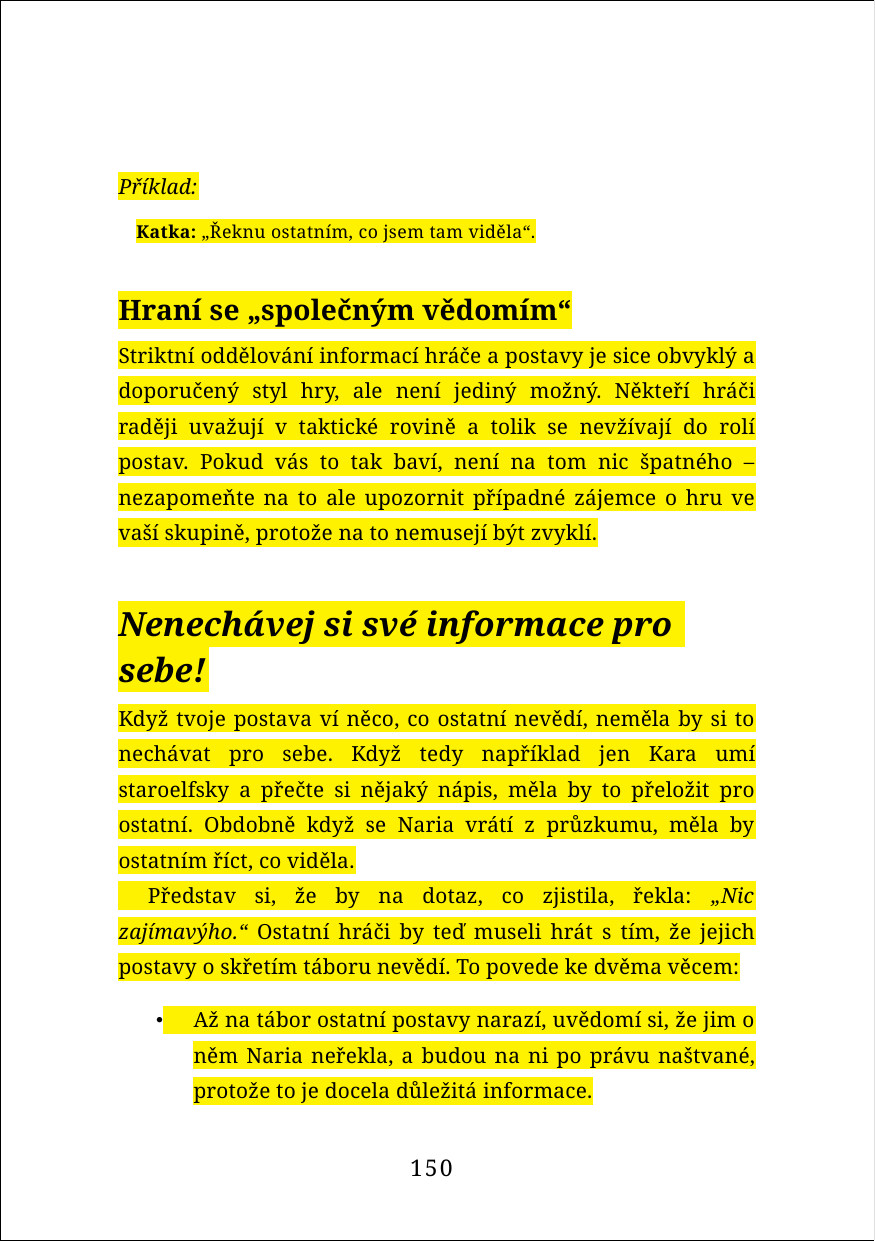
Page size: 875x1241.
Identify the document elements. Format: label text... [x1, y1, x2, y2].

subtitle Hraní se „společným vědomím“ [118, 291, 756, 329]
text Katka: „Řeknu ostatním, co jsem tam viděla“. [136, 219, 756, 243]
text Striktní oddělování informací hráče a postavy je sice obvyklý a doporučený styl hry, ale není jediný možný. Někteří hráči raději uvažují v taktické rovině a tolik se nevžívají do rolí postav. Pokud vás to tak baví, není na tom nic špatného – nezapomeňte na to ale upozornit případné zájemce o hru ve vaší skupině, protože na to nemusejí být zvyklí. [118, 341, 756, 547]
text Příklad: [118, 172, 756, 200]
subtitle Nenechávej si své informace pro sebe! [118, 601, 756, 692]
list Až na tábor ostatní postavy narazí, uvědomí si, že jim o něm Naria neřekla, a budou na ni po právu naštvané, protože to je docela důležitá informace. [156, 1006, 756, 1105]
text Když tvoje postava ví něco, co ostatní nevědí, neměla by si to nechávat pro sebe. Když tedy například jen Kara umí staroelfsky a přečte si nějaký nápis, měla by to přeložit pro ostatní. Obdobně když se Naria vrátí z průzkumu, měla by ostatním říct, co viděla. Představ si, že by na dotaz, co zjistila, řekla: „Nic zajímavýho.“ Ostatní hráči by teď museli hrát s tím, že jejich postavy o skřetím táboru nevědí. To povede ke dvěma věcem: [118, 704, 756, 981]
